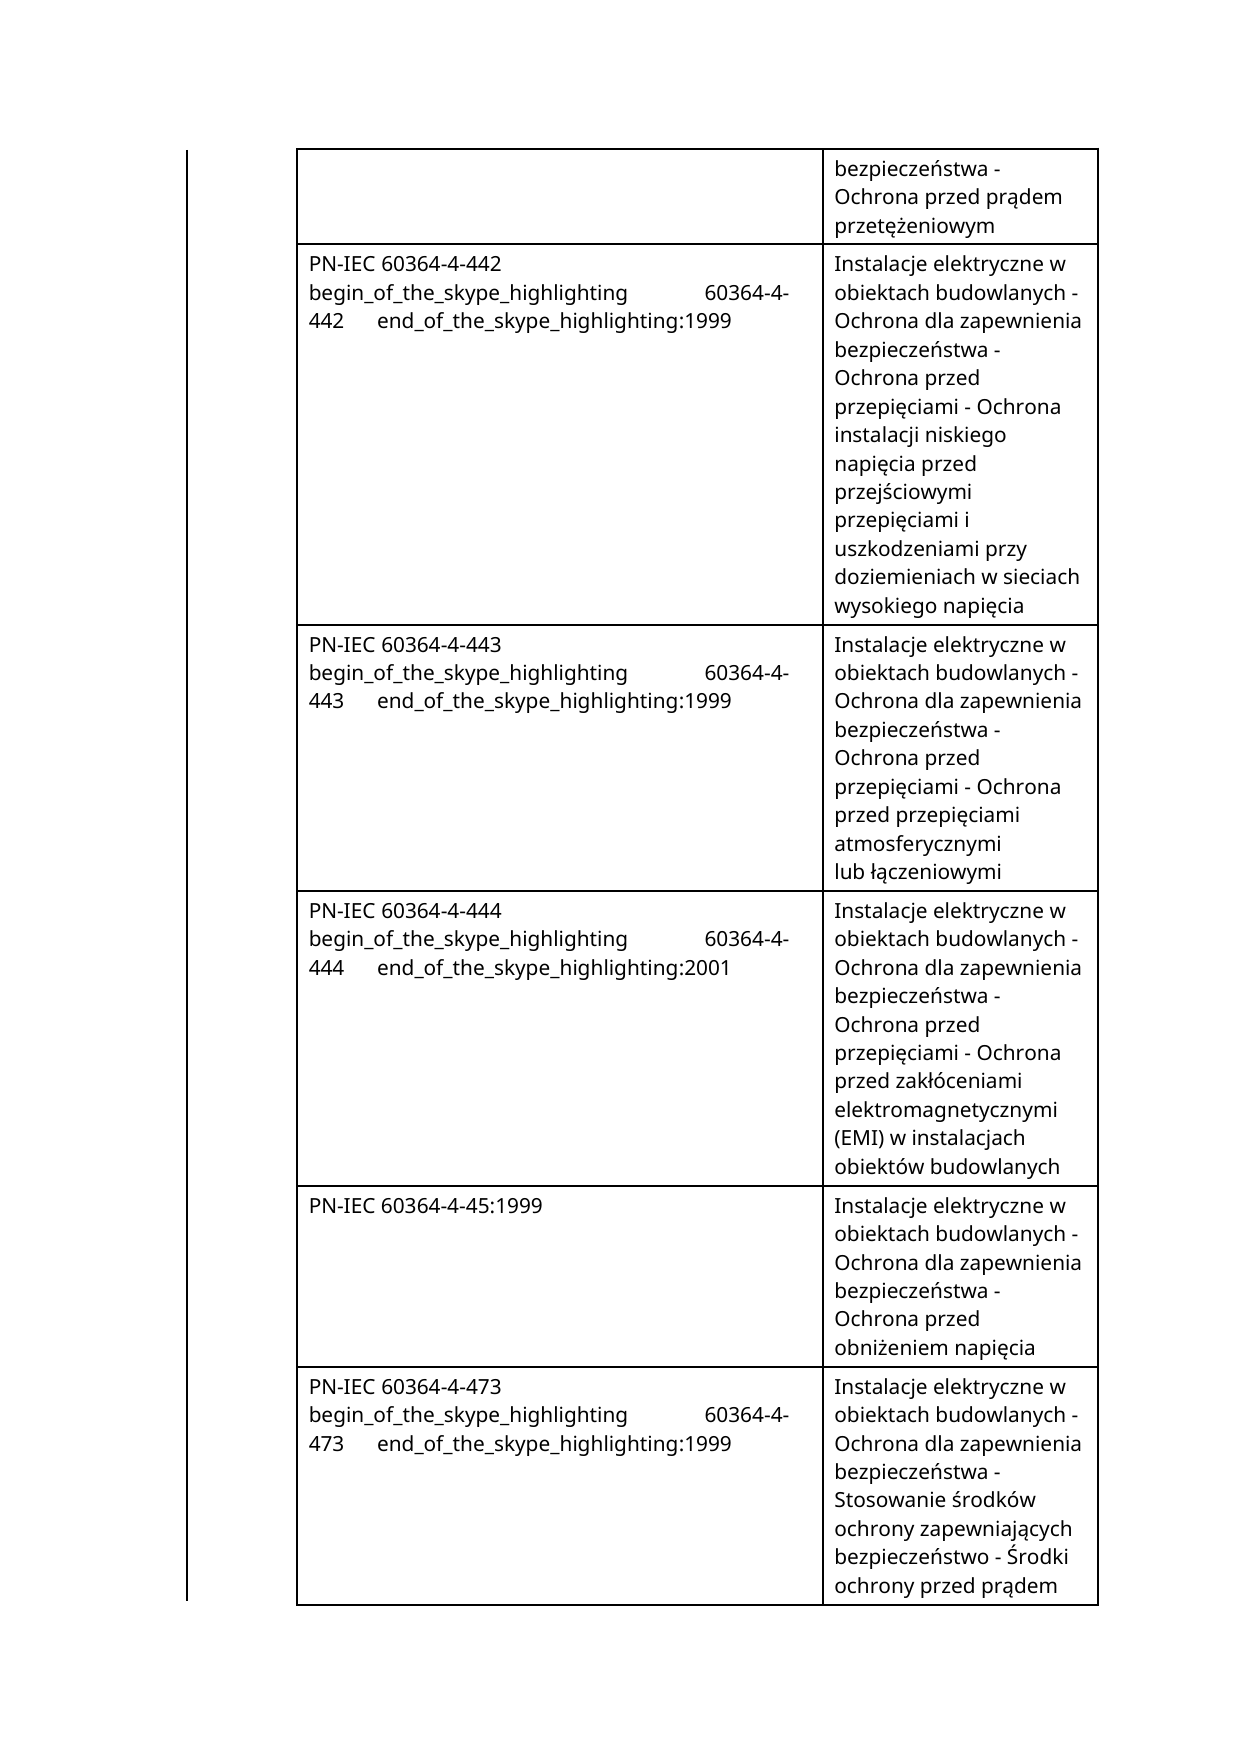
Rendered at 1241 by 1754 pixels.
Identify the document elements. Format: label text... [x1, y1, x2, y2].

table_cell [298, 150, 822, 243]
table_cell bezpieczeństwa - Ochrona przed prądem przetężeniowym [824, 150, 1097, 243]
table_cell [188, 890, 296, 1184]
table_cell Instalacje elektryczne w obiektach budowlanych - Ochrona dla zapewnienia bezpieczeństwa - Ochrona przed przepięciami - Ochrona instalacji niskiego napięcia przed przejściowymi przepięciami i uszkodzeniami przy doziemieniach w sieciach wysokiego napięcia [824, 245, 1097, 623]
table_cell Instalacje elektryczne w obiektach budowlanych - Ochrona dla zapewnienia bezpieczeństwa - Ochrona przed przepięciami - Ochrona przed zakłóceniami elektromagnetycznymi (EMI) w instalacjach obiektów budowlanych [824, 892, 1097, 1184]
table_cell Instalacje elektryczne w obiektach budowlanych - Ochrona dla zapewnienia bezpieczeństwa - Ochrona przed obniżeniem napięcia [824, 1187, 1097, 1366]
table_cell PN-IEC 60364-4-442 begin_of_the_skype_highlighting 60364-4-442 end_of_the_skype_highlighting:1999 [298, 245, 822, 623]
table_cell [142, 890, 186, 1184]
table_cell PN-IEC 60364-4-473 begin_of_the_skype_highlighting 60364-4-473 end_of_the_skype_highlighting:1999 [298, 1368, 822, 1603]
table_cell PN-IEC 60364-4-443 begin_of_the_skype_highlighting 60364-4-443 end_of_the_skype_highlighting:1999 [298, 626, 822, 890]
table_cell [187, 148, 296, 243]
table_cell [188, 243, 296, 623]
table_cell Instalacje elektryczne w obiektach budowlanych - Ochrona dla zapewnienia bezpieczeństwa - Stosowanie środków ochrony zapewniających bezpieczeństwo - Środki ochrony przed prądem [824, 1368, 1097, 1603]
table_cell [142, 148, 187, 243]
table_cell [188, 1185, 296, 1366]
table_cell [142, 243, 186, 623]
table_cell Instalacje elektryczne w obiektach budowlanych - Ochrona dla zapewnienia bezpieczeństwa - Ochrona przed przepięciami - Ochrona przed przepięciami atmosferycznymi lub łączeniowymi [824, 626, 1097, 890]
table_cell [142, 1366, 187, 1603]
table_cell PN-IEC 60364-4-444 begin_of_the_skype_highlighting 60364-4-444 end_of_the_skype_highlighting:2001 [298, 892, 822, 1184]
table_cell [142, 624, 186, 890]
table_cell [187, 1366, 296, 1603]
table_cell [188, 624, 296, 890]
table_cell [142, 1185, 186, 1366]
table_cell PN-IEC 60364-4-45:1999 [298, 1187, 822, 1366]
